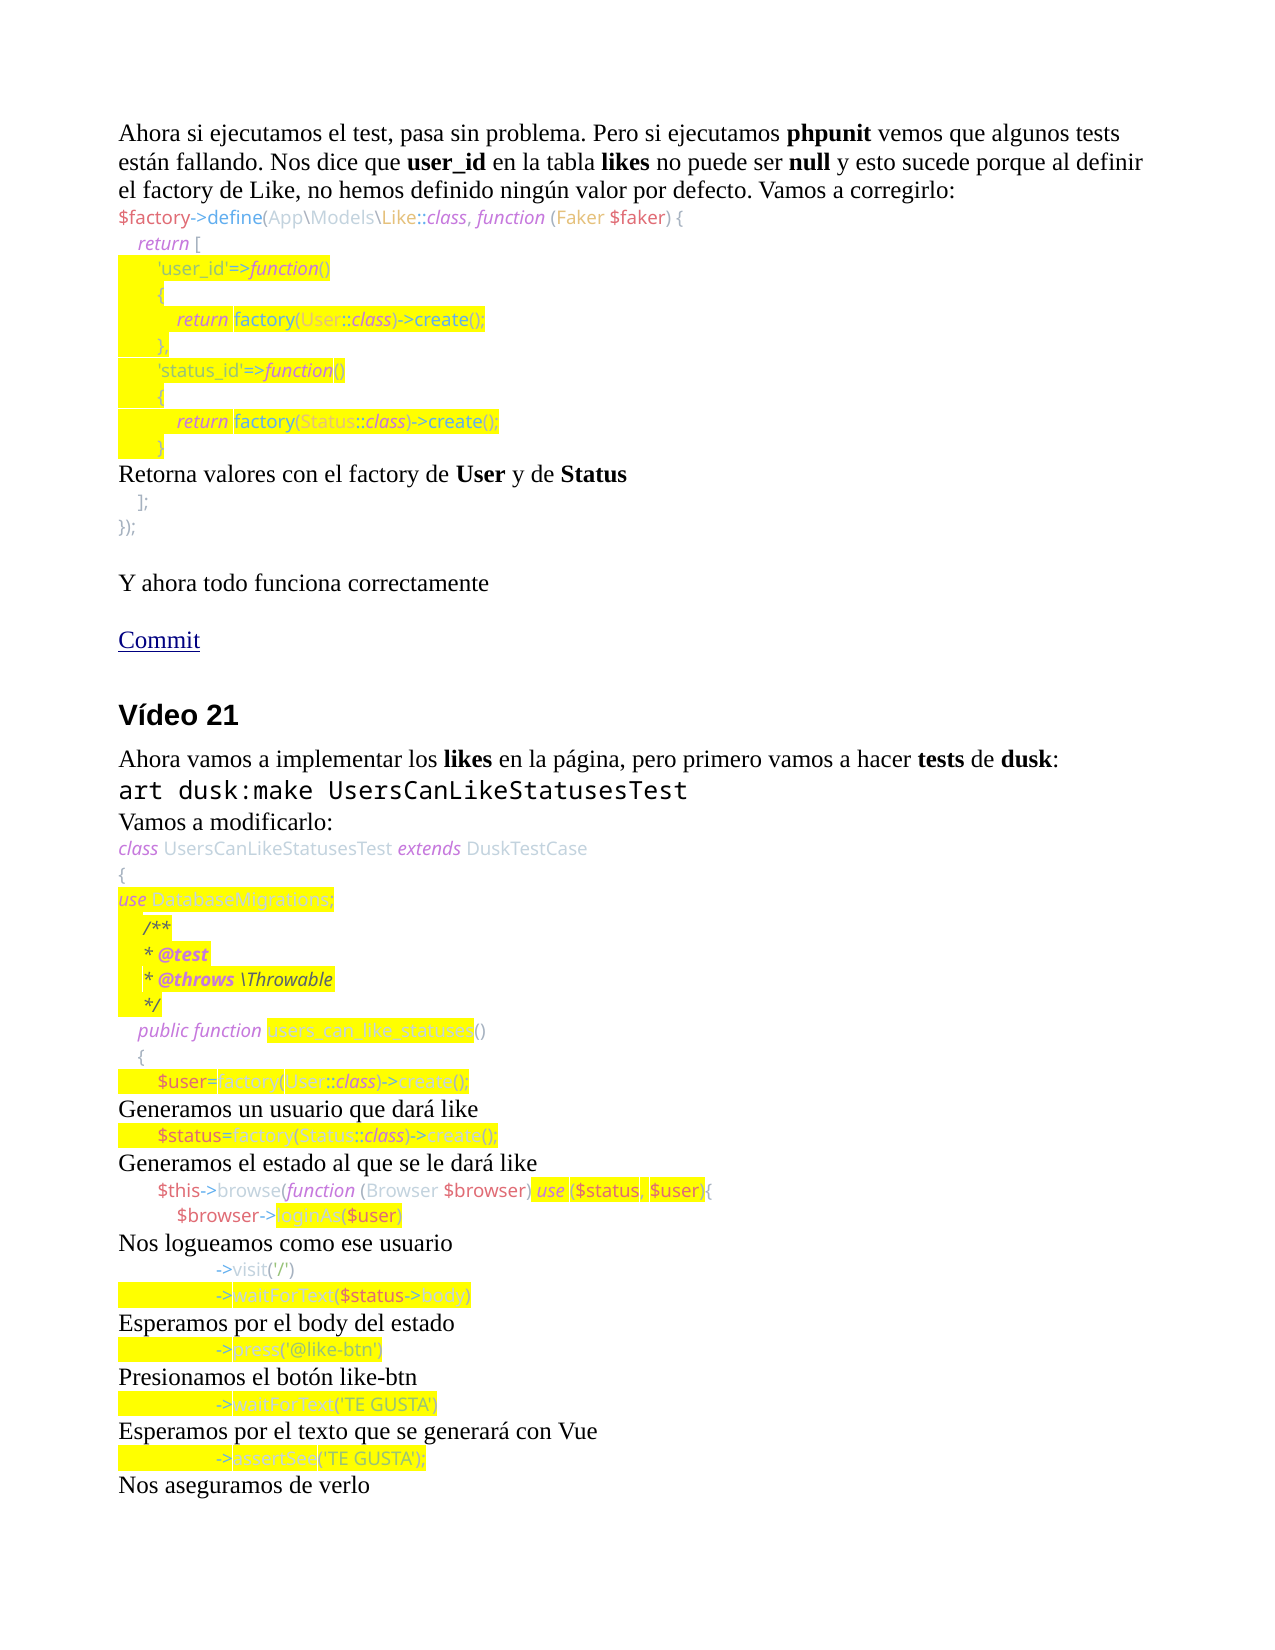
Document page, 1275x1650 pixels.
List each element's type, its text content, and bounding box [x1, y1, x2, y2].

text Commit [118, 626, 1157, 654]
text art dusk:make UsersCanLikeStatusesTest Vamos a modificarlo: [118, 773, 1157, 836]
text $status=factory(Status::class)->create(); Generamos el estado al que se le dará like [118, 1123, 1157, 1177]
subtitle Vídeo 21 [118, 698, 1157, 731]
text ->assertSee('TE GUSTA'); Nos aseguramos de verlo [118, 1445, 1157, 1499]
text ->press('@like-btn') Presionamos el botón like-btn [118, 1337, 1157, 1391]
text Nos logueamos como ese usuario ->visit('/') ->waitForText($status->body) Esperamos por el body del estado [118, 1228, 1157, 1337]
text $this->browse(function (Browser $browser) use ($status, $user){ $browser->loginAs($user) [118, 1177, 1157, 1228]
text ->waitForText('TE GUSTA') Esperamos por el texto que se generará con Vue [118, 1391, 1157, 1445]
text Y ahora todo funciona correctamente [118, 568, 1157, 597]
text Ahora vamos a implementar los likes en la página, pero primero vamos a hacer tests de dusk: [118, 744, 1157, 773]
text Retorna valores con el factory de User y de Status ]; }); [118, 459, 1157, 539]
text $factory->define(App\Models\Like::class, function (Faker $faker) { return [ 'user_id'=>function() { return factory(User::class)->create(); }, 'status_id'=>function() { return factory(Status::class)->create(); } [118, 204, 1157, 459]
text class UsersCanLikeStatusesTest extends DuskTestCase { use DatabaseMigrations; /** * @test * @throws \Throwable */ public function users_can_like_statuses() { $user=factory(User::class)->create(); Generamos un usuario que dará like [118, 836, 1157, 1123]
text Ahora si ejecutamos el test, pasa sin problema. Pero si ejecutamos phpunit vemos que algunos tests están fallando. Nos dice que user_id en la tabla likes no puede ser null y esto sucede porque al definir el factory de Like, no hemos definido ningún valor por defecto. Vamos a corregirlo: [118, 118, 1157, 204]
